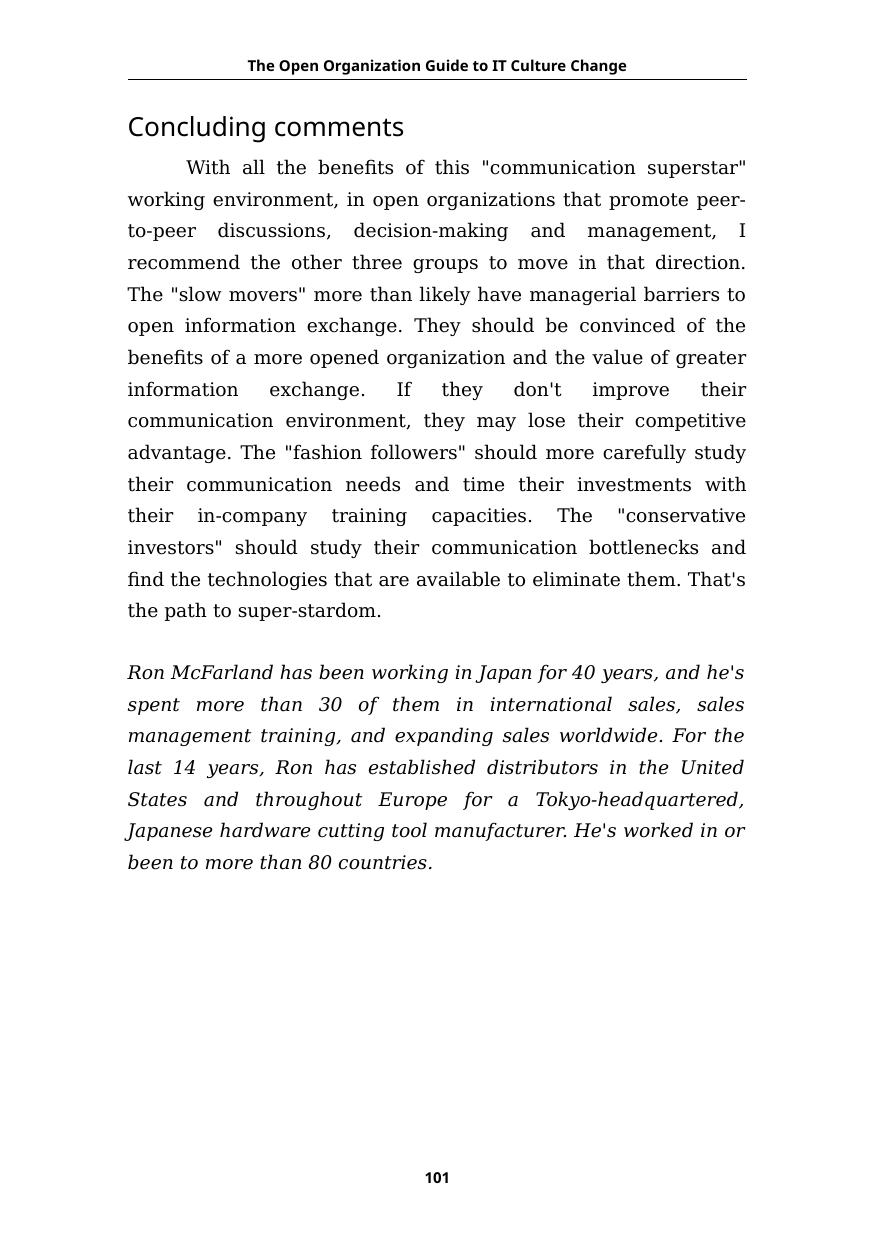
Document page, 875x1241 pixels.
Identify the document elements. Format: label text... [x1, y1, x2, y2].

subtitle Concluding comments [127, 109, 747, 144]
text With all the benefits of this "communication superstar" working environment, in open organizations that promote peer-to-peer discussions, decision-making and management, I recommend the other three groups to move in that direction. The "slow movers" more than likely have managerial barriers to open information exchange. They should be convinced of the benefits of a more opened organization and the value of greater information exchange. If they don't improve their communication environment, they may lose their competitive advantage. The "fashion followers" should more carefully study their communication needs and time their investments with their in-company training capacities. The "conservative investors" should study their communication bottlenecks and find the technologies that are available to eliminate them. That's the path to super-stardom. [127, 157, 747, 622]
subtitle Ron McFarland has been working in Japan for 40 years, and he's spent more than 30 of them in international sales, sales management training, and expanding sales worldwide. For the last 14 years, Ron has established distributors in the United States and throughout Europe for a Tokyo-headquartered, Japanese hardware cutting tool manufacturer. He's worked in or been to more than 80 countries. [127, 662, 747, 874]
